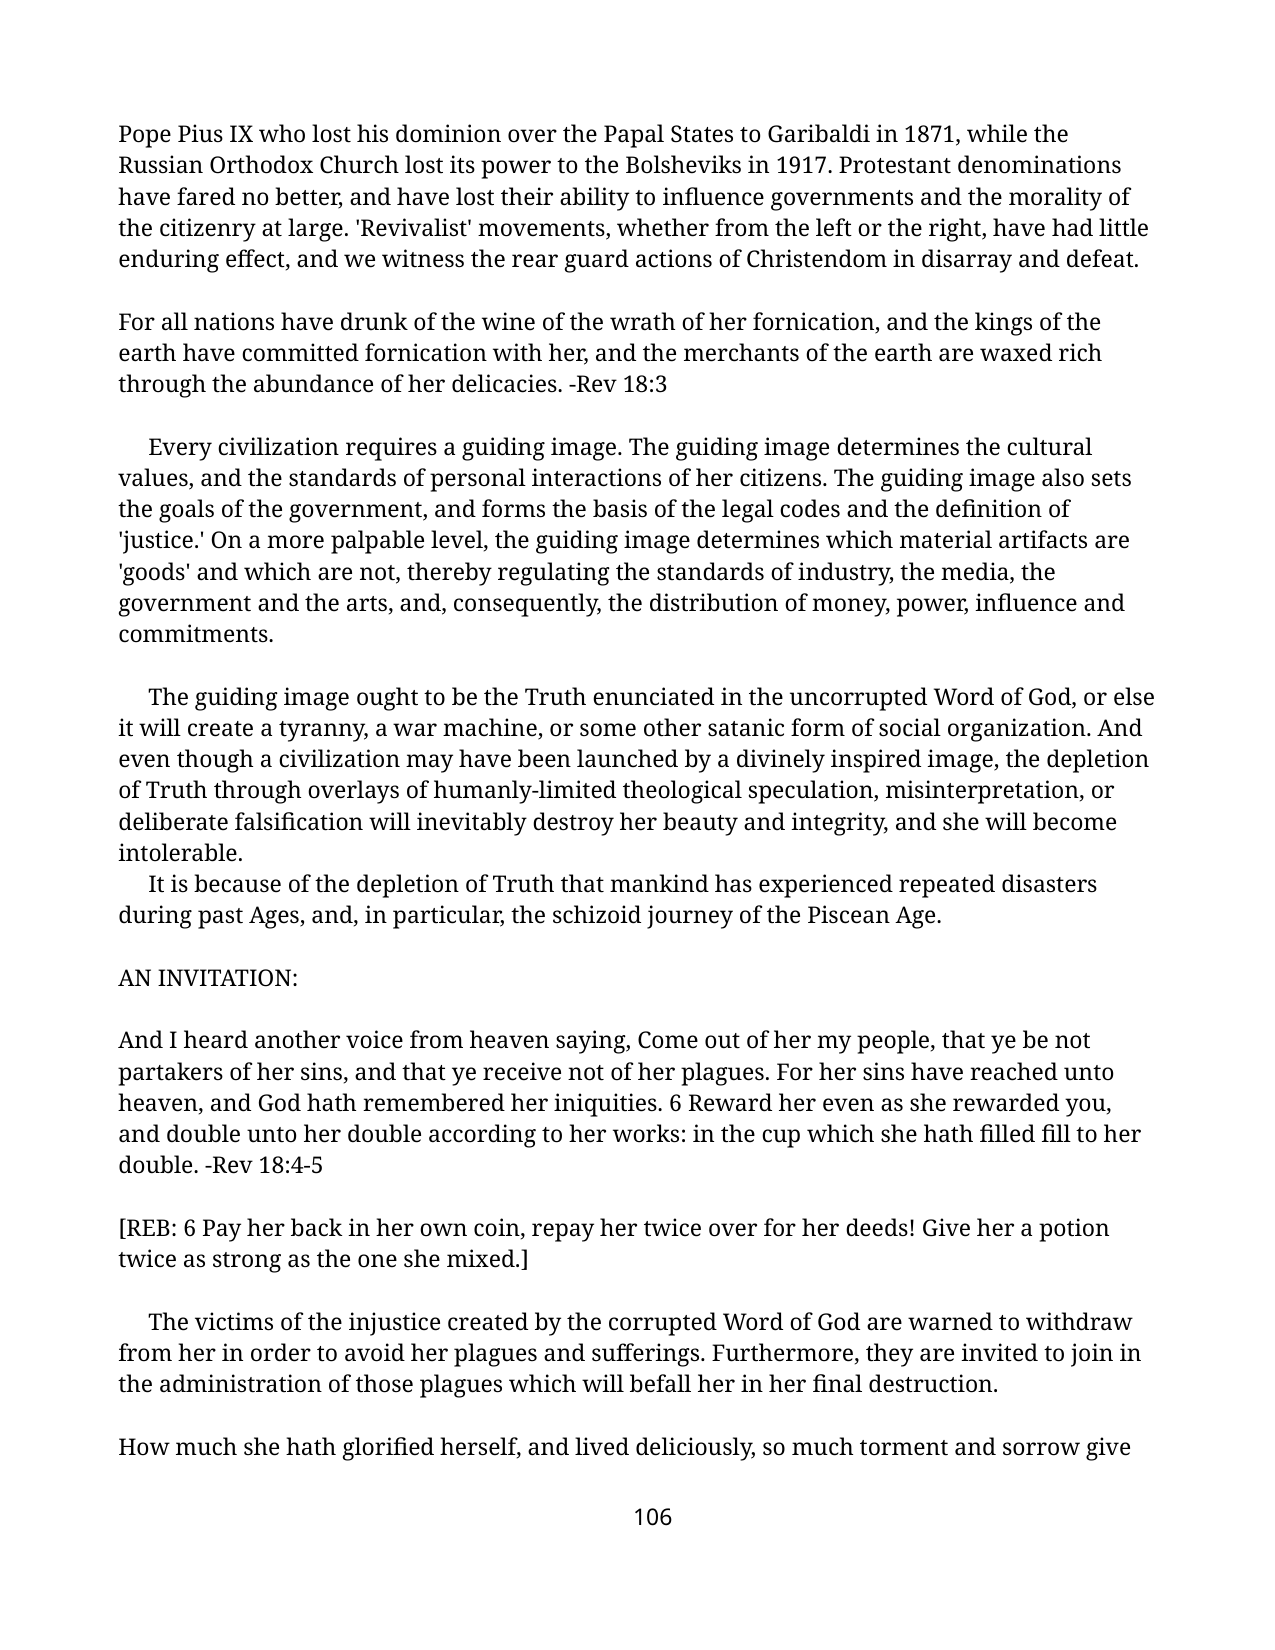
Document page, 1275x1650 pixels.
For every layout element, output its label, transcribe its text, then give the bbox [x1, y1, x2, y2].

text Every civilization requires a guiding image. The guiding image determines the cultural values, and the standards of personal interactions of her citizens. The guiding image also sets the goals of the government, and forms the basis of the legal codes and the definition of 'justice.' On a more palpable level, the guiding image determines which material artifacts are 'goods' and which are not, thereby regulating the standards of industry, the media, the government and the arts, and, consequently, the distribution of money, power, influence and commitments. [118, 431, 1157, 649]
text The victims of the injustice created by the corrupted Word of God are warned to withdraw from her in order to avoid her plagues and sufferings. Furthermore, they are invited to join in the administration of those plagues which will befall her in her final destruction. [118, 1306, 1157, 1399]
text The guiding image ought to be the Truth enunciated in the uncorrupted Word of God, or else it will create a tyranny, a war machine, or some other satanic form of social organization. And even though a civilization may have been launched by a divinely inspired image, the depletion of Truth through overlays of humanly-limited theological speculation, misinterpretation, or deliberate falsification will inevitably destroy her beauty and integrity, and she will become intolerable. [118, 681, 1157, 868]
text For all nations have drunk of the wine of the wrath of her fornication, and the kings of the earth have committed fornication with her, and the merchants of the earth are waxed rich through the abundance of her delicacies. -Rev 18:3 [118, 306, 1157, 399]
text It is because of the depletion of Truth that mankind has experienced repeated disasters during past Ages, and, in particular, the schizoid journey of the Piscean Age. [118, 868, 1157, 931]
text [REB: 6 Pay her back in her own coin, repay her twice over for her deeds! Give her a potion twice as strong as the one she mixed.] [118, 1212, 1157, 1274]
text AN INVITATION: [118, 962, 1157, 993]
text And I heard another voice from heaven saying, Come out of her my people, that ye be not partakers of her sins, and that ye receive not of her plagues. For her sins have reached unto heaven, and God hath remembered her iniquities. 6 Reward her even as she rewarded you, and double unto her double according to her works: in the cup which she hath filled fill to her double. -Rev 18:4-5 [118, 1024, 1157, 1181]
text How much she hath glorified herself, and lived deliciously, so much torment and sorrow give [118, 1431, 1157, 1462]
text Pope Pius IX who lost his dominion over the Papal States to Garibaldi in 1871, while the Russian Orthodox Church lost its power to the Bolsheviks in 1917. Protestant denominations have fared no better, and have lost their ability to influence governments and the morality of the citizenry at large. 'Revivalist' movements, whether from the left or the right, have had little enduring effect, and we witness the rear guard actions of Christendom in disarray and defeat. [118, 118, 1157, 274]
